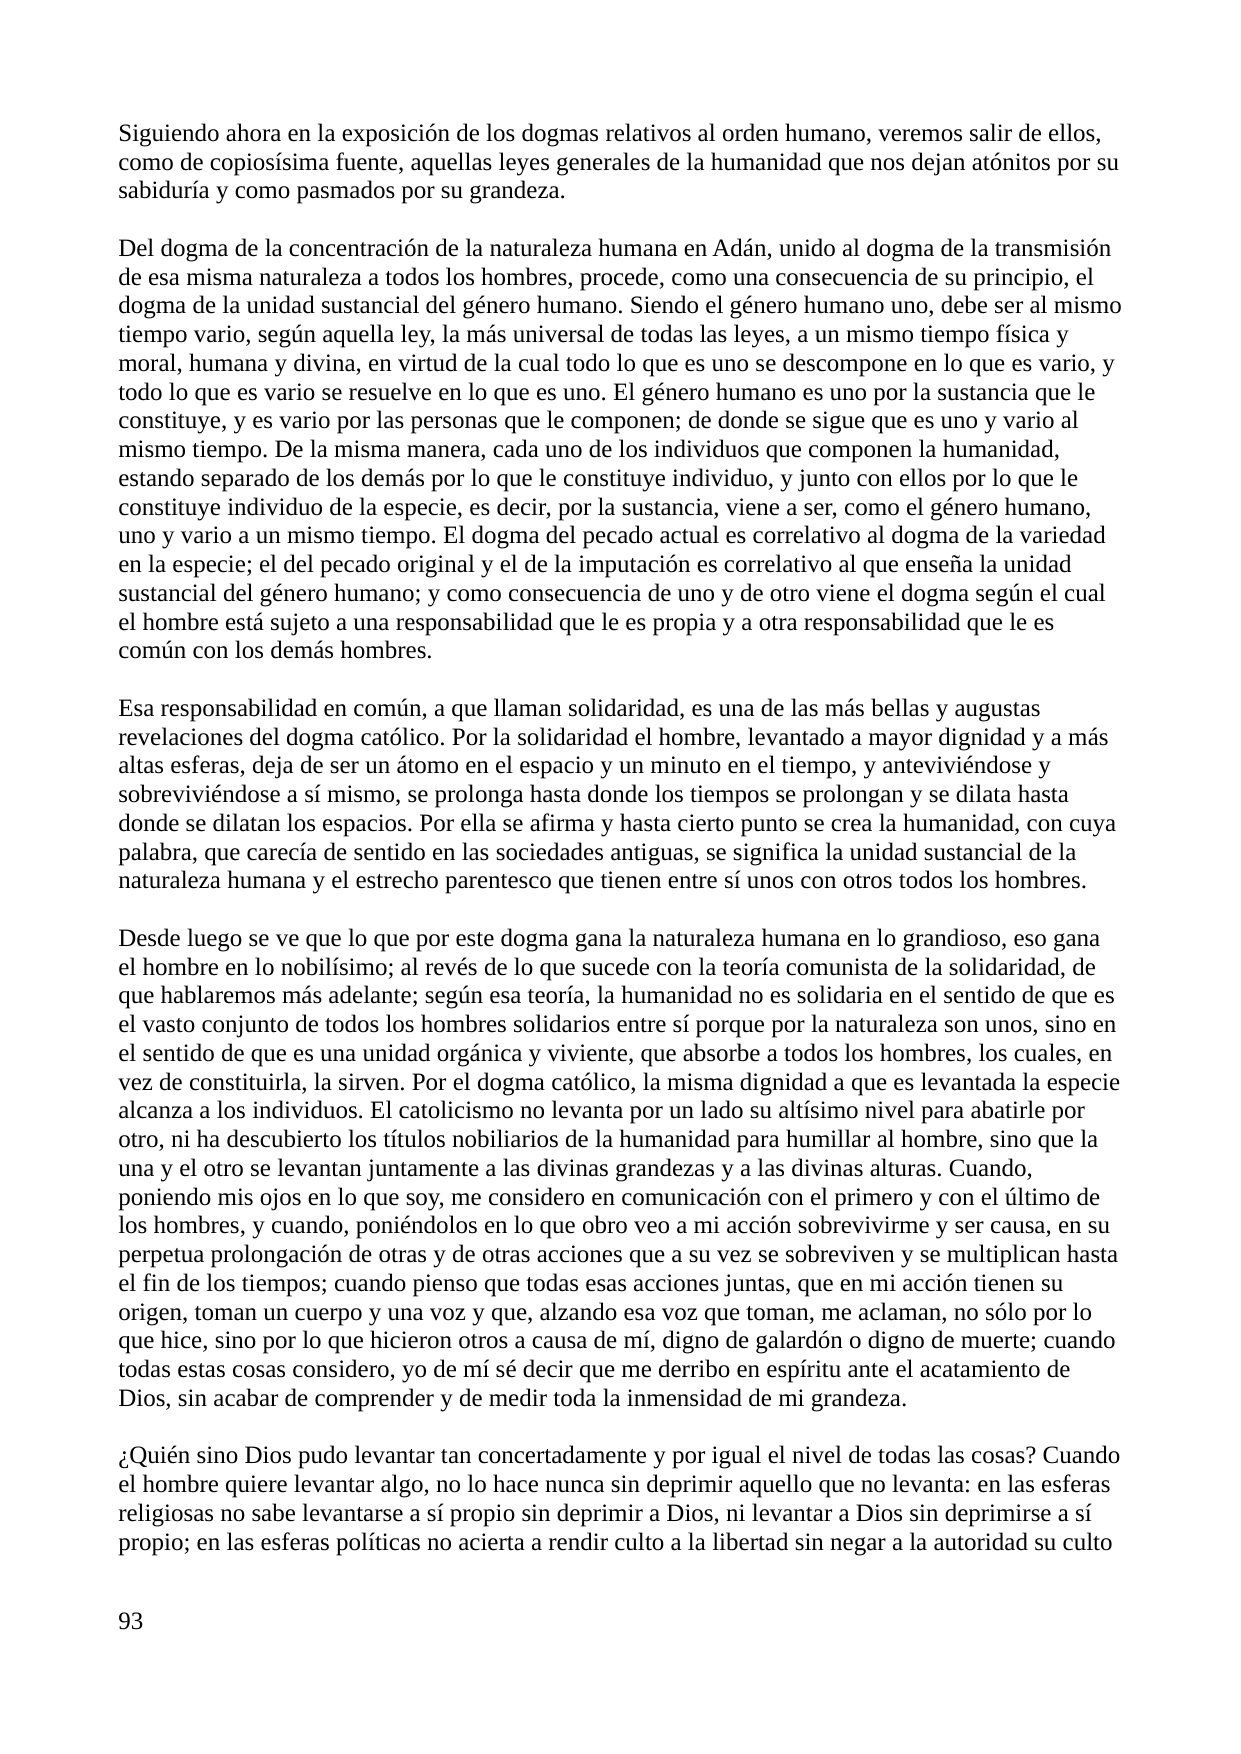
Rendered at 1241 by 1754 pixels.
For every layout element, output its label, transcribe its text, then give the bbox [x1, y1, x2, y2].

text Desde luego se ve que lo que por este dogma gana la naturaleza humana en lo grandioso, eso gana el hombre en lo nobilísimo; al revés de lo que sucede con la teoría comunista de la solidaridad, de que hablaremos más adelante; según esa teoría, la humanidad no es solidaria en el sentido de que es el vasto conjunto de todos los hombres solidarios entre sí porque por la naturaleza son unos, sino en el sentido de que es una unidad orgánica y viviente, que absorbe a todos los hombres, los cuales, en vez de constituirla, la sirven. Por el dogma católico, la misma dignidad a que es levantada la especie alcanza a los individuos. El catolicismo no levanta por un lado su altísimo nivel para abatirle por otro, ni ha descubierto los títulos nobiliarios de la humanidad para humillar al hombre, sino que la una y el otro se levantan juntamente a las divinas grandezas y a las divinas alturas. Cuando, poniendo mis ojos en lo que soy, me considero en comunicación con el primero y con el último de los hombres, y cuando, poniéndolos en lo que obro veo a mi acción sobrevivirme y ser causa, en su perpetua prolongación de otras y de otras acciones que a su vez se sobreviven y se multiplican hasta el fin de los tiempos; cuando pienso que todas esas acciones juntas, que en mi acción tienen su origen, toman un cuerpo y una voz y que, alzando esa voz que toman, me aclaman, no sólo por lo que hice, sino por lo que hicieron otros a causa de mí, digno de galardón o digno de muerte; cuando todas estas cosas considero, yo de mí sé decir que me derribo en espíritu ante el acatamiento de Dios, sin acabar de comprender y de medir toda la inmensidad de mi grandeza. [118, 923, 1122, 1412]
text ¿Quién sino Dios pudo levantar tan concertadamente y por igual el nivel de todas las cosas? Cuando el hombre quiere levantar algo, no lo hace nunca sin deprimir aquello que no levanta: en las esferas religiosas no sabe levantarse a sí propio sin deprimir a Dios, ni levantar a Dios sin deprimirse a sí propio; en las esferas políticas no acierta a rendir culto a la libertad sin negar a la autoridad su culto [118, 1441, 1122, 1556]
text Esa responsabilidad en común, a que llaman solidaridad, es una de las más bellas y augustas revelaciones del dogma católico. Por la solidaridad el hombre, levantado a mayor dignidad y a más altas esferas, deja de ser un átomo en el espacio y un minuto en el tiempo, y anteviviéndose y sobreviviéndose a sí mismo, se prolonga hasta donde los tiempos se prolongan y se dilata hasta donde se dilatan los espacios. Por ella se afirma y hasta cierto punto se crea la humanidad, con cuya palabra, que carecía de sentido en las sociedades antiguas, se significa la unidad sustancial de la naturaleza humana y el estrecho parentesco que tienen entre sí unos con otros todos los hombres. [118, 693, 1122, 894]
text Siguiendo ahora en la exposición de los dogmas relativos al orden humano, veremos salir de ellos, como de copiosísima fuente, aquellas leyes generales de la humanidad que nos dejan atónitos por su sabiduría y como pasmados por su grandeza. [118, 118, 1122, 204]
text Del dogma de la concentración de la naturaleza humana en Adán, unido al dogma de la transmisión de esa misma naturaleza a todos los hombres, procede, como una consecuencia de su principio, el dogma de la unidad sustancial del género humano. Siendo el género humano uno, debe ser al mismo tiempo vario, según aquella ley, la más universal de todas las leyes, a un mismo tiempo física y moral, humana y divina, en virtud de la cual todo lo que es uno se descompone en lo que es vario, y todo lo que es vario se resuelve en lo que es uno. El género humano es uno por la sustancia que le constituye, y es vario por las personas que le componen; de donde se sigue que es uno y vario al mismo tiempo. De la misma manera, cada uno de los individuos que componen la humanidad, estando separado de los demás por lo que le constituye individuo, y junto con ellos por lo que le constituye individuo de la especie, es decir, por la sustancia, viene a ser, como el género humano, uno y vario a un mismo tiempo. El dogma del pecado actual es correlativo al dogma de la variedad en la especie; el del pecado original y el de la imputación es correlativo al que enseña la unidad sustancial del género humano; y como consecuencia de uno y de otro viene el dogma según el cual el hombre está sujeto a una responsabilidad que le es propia y a otra responsabilidad que le es común con los demás hombres. [118, 233, 1122, 664]
